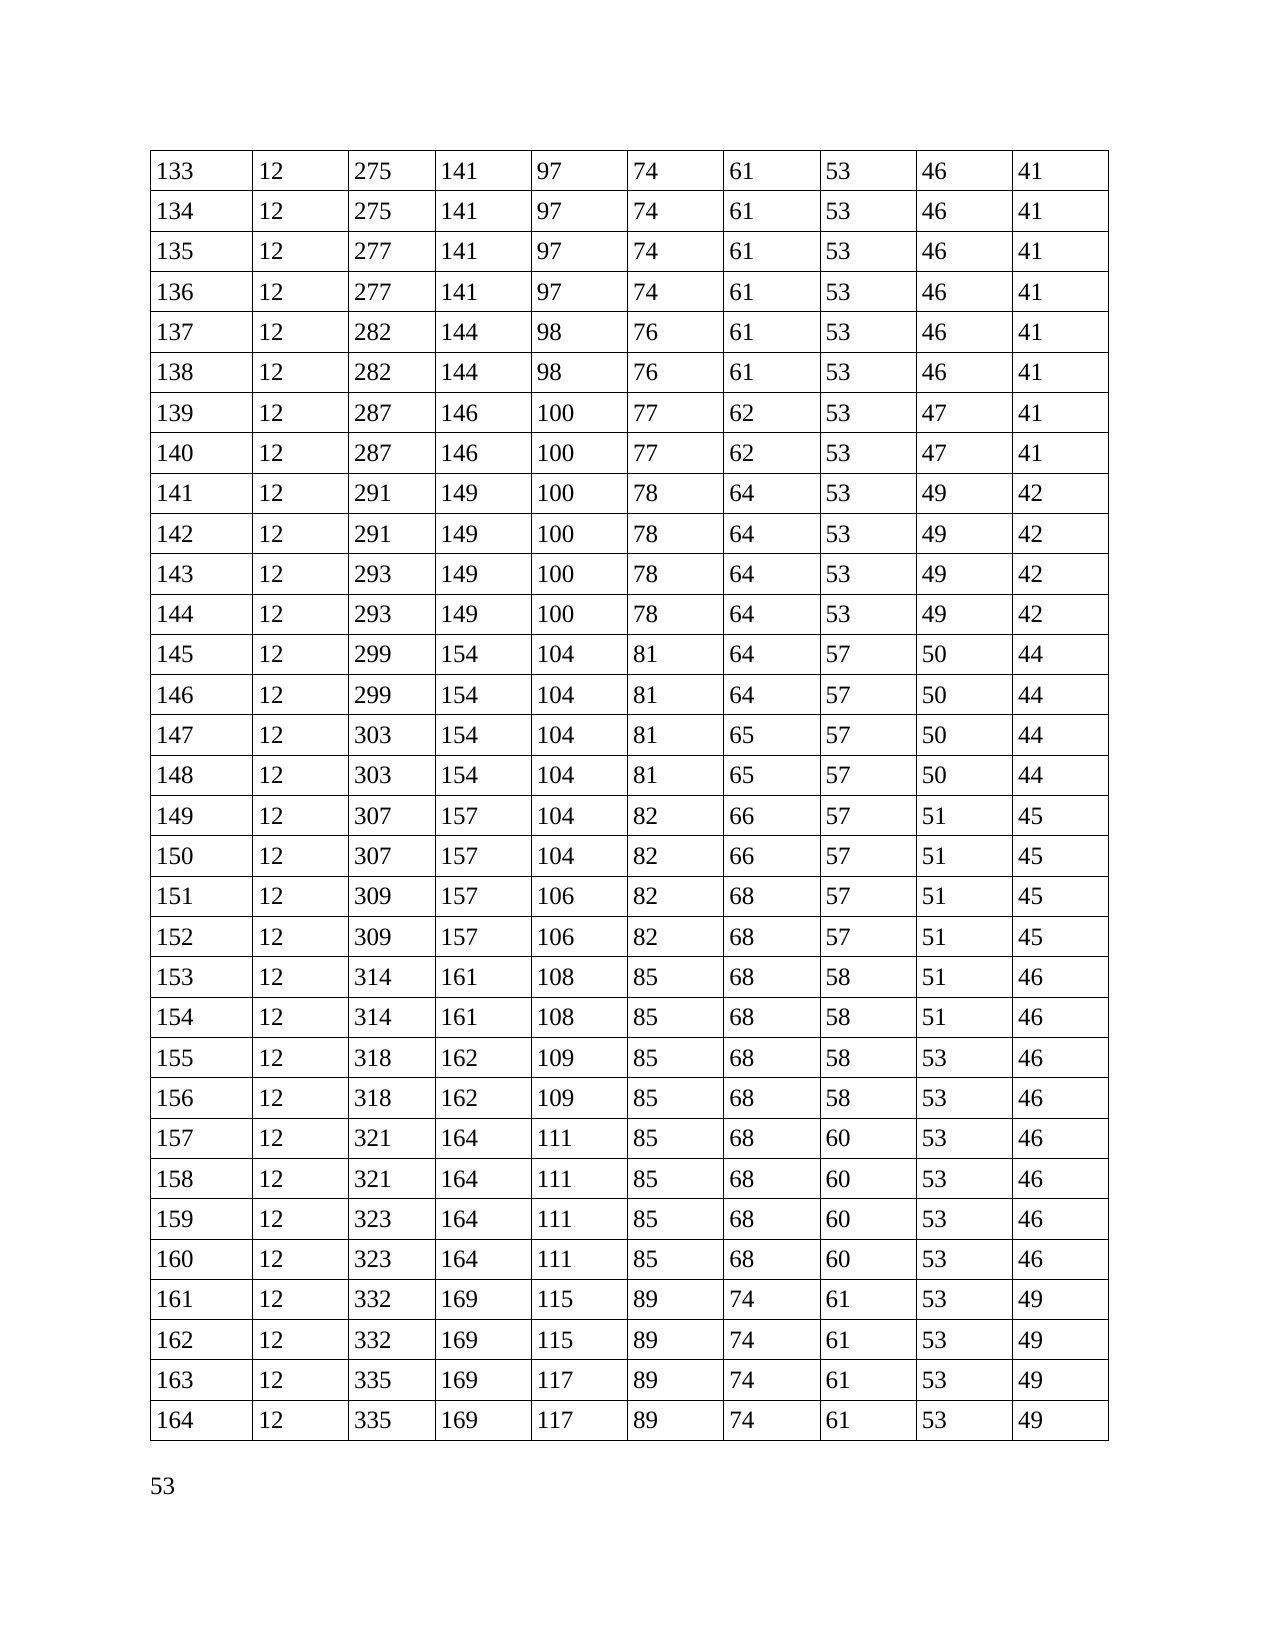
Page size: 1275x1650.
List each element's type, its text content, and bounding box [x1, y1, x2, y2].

table_cell 68 [724, 998, 820, 1037]
table_cell 45 [1013, 917, 1108, 956]
table_cell 12 [253, 715, 348, 755]
table_cell 78 [628, 554, 723, 593]
table_cell 41 [1013, 191, 1108, 231]
table_cell 163 [151, 1360, 252, 1400]
table_cell 44 [1013, 756, 1108, 795]
table_cell 104 [532, 836, 627, 876]
table_cell 46 [1013, 1240, 1108, 1279]
table_cell 81 [628, 635, 723, 674]
table_cell 275 [349, 191, 435, 231]
table_cell 111 [532, 1199, 627, 1238]
table_cell 53 [821, 595, 916, 634]
table_cell 12 [253, 1199, 348, 1238]
table_cell 12 [253, 1119, 348, 1158]
table_cell 61 [724, 312, 820, 352]
table_cell 61 [821, 1280, 916, 1319]
table_cell 46 [917, 151, 1012, 190]
table_cell 64 [724, 554, 820, 593]
table_cell 76 [628, 353, 723, 392]
table_cell 98 [532, 312, 627, 352]
table_cell 141 [436, 232, 531, 271]
table_cell 12 [253, 1159, 348, 1198]
table_cell 53 [821, 514, 916, 553]
table_cell 89 [628, 1360, 723, 1400]
table_cell 85 [628, 1240, 723, 1279]
table_cell 287 [349, 393, 435, 432]
table_cell 287 [349, 433, 435, 472]
table_cell 45 [1013, 836, 1108, 876]
table_cell 58 [821, 957, 916, 997]
table_cell 82 [628, 836, 723, 876]
table_cell 277 [349, 272, 435, 311]
table_cell 153 [151, 957, 252, 997]
table_cell 42 [1013, 595, 1108, 634]
table_cell 293 [349, 595, 435, 634]
table_cell 51 [917, 877, 1012, 916]
table_cell 147 [151, 715, 252, 755]
table_cell 78 [628, 514, 723, 553]
table_cell 141 [436, 191, 531, 231]
table_cell 49 [917, 514, 1012, 553]
table_cell 138 [151, 353, 252, 392]
table_cell 49 [917, 474, 1012, 513]
table_cell 62 [724, 433, 820, 472]
table_cell 309 [349, 877, 435, 916]
table_cell 12 [253, 1240, 348, 1279]
table_cell 97 [532, 151, 627, 190]
table_cell 57 [821, 675, 916, 714]
table_cell 282 [349, 312, 435, 352]
table_cell 77 [628, 433, 723, 472]
table_cell 47 [917, 393, 1012, 432]
table_cell 57 [821, 756, 916, 795]
table_cell 321 [349, 1159, 435, 1198]
table_cell 45 [1013, 796, 1108, 835]
table_cell 61 [821, 1401, 916, 1440]
table_cell 41 [1013, 272, 1108, 311]
table_cell 46 [1013, 1038, 1108, 1077]
table_cell 332 [349, 1320, 435, 1359]
table_cell 68 [724, 1159, 820, 1198]
table_cell 307 [349, 796, 435, 835]
table_cell 104 [532, 796, 627, 835]
table_cell 100 [532, 433, 627, 472]
table_cell 41 [1013, 151, 1108, 190]
table_cell 53 [821, 353, 916, 392]
table_cell 111 [532, 1240, 627, 1279]
table_cell 335 [349, 1401, 435, 1440]
table_cell 82 [628, 917, 723, 956]
table_cell 82 [628, 877, 723, 916]
table_cell 53 [821, 191, 916, 231]
table_cell 159 [151, 1199, 252, 1238]
table_cell 49 [917, 554, 1012, 593]
table_cell 157 [436, 796, 531, 835]
table_cell 61 [724, 272, 820, 311]
table_cell 282 [349, 353, 435, 392]
table_cell 41 [1013, 433, 1108, 472]
table_cell 68 [724, 1119, 820, 1158]
table_cell 66 [724, 796, 820, 835]
table_cell 162 [436, 1078, 531, 1117]
table_cell 161 [151, 1280, 252, 1319]
table_cell 61 [724, 353, 820, 392]
table_cell 85 [628, 1078, 723, 1117]
table_cell 46 [1013, 957, 1108, 997]
table_cell 323 [349, 1199, 435, 1238]
table_cell 53 [917, 1038, 1012, 1077]
table_cell 42 [1013, 474, 1108, 513]
table_cell 64 [724, 635, 820, 674]
table_cell 100 [532, 554, 627, 593]
table_cell 293 [349, 554, 435, 593]
table_cell 307 [349, 836, 435, 876]
table_cell 106 [532, 877, 627, 916]
table_cell 145 [151, 635, 252, 674]
table_cell 58 [821, 1078, 916, 1117]
table_cell 155 [151, 1038, 252, 1077]
table_cell 321 [349, 1119, 435, 1158]
table_cell 53 [917, 1240, 1012, 1279]
table_cell 162 [151, 1320, 252, 1359]
table_cell 77 [628, 393, 723, 432]
table_cell 74 [724, 1360, 820, 1400]
table_cell 139 [151, 393, 252, 432]
table_cell 85 [628, 1199, 723, 1238]
table_cell 100 [532, 474, 627, 513]
table_cell 169 [436, 1401, 531, 1440]
table_cell 45 [1013, 877, 1108, 916]
table_cell 12 [253, 433, 348, 472]
table_cell 133 [151, 151, 252, 190]
table_cell 100 [532, 595, 627, 634]
table_cell 57 [821, 715, 916, 755]
table_cell 53 [821, 272, 916, 311]
table_cell 61 [821, 1320, 916, 1359]
table_cell 12 [253, 957, 348, 997]
table_cell 104 [532, 675, 627, 714]
table_cell 151 [151, 877, 252, 916]
table_cell 78 [628, 474, 723, 513]
table_cell 66 [724, 836, 820, 876]
table_cell 85 [628, 1038, 723, 1077]
table_cell 115 [532, 1280, 627, 1319]
table_cell 46 [1013, 998, 1108, 1037]
table_cell 53 [917, 1199, 1012, 1238]
table_cell 332 [349, 1280, 435, 1319]
table_cell 64 [724, 675, 820, 714]
table_cell 68 [724, 1199, 820, 1238]
table_cell 57 [821, 836, 916, 876]
table_cell 12 [253, 836, 348, 876]
table_cell 44 [1013, 715, 1108, 755]
table_cell 140 [151, 433, 252, 472]
table_cell 41 [1013, 353, 1108, 392]
table_cell 53 [917, 1401, 1012, 1440]
table_cell 109 [532, 1078, 627, 1117]
table_cell 60 [821, 1119, 916, 1158]
table_cell 49 [1013, 1280, 1108, 1319]
table_cell 53 [821, 554, 916, 593]
table_cell 164 [436, 1240, 531, 1279]
table_cell 53 [821, 312, 916, 352]
table_cell 169 [436, 1360, 531, 1400]
table_cell 100 [532, 514, 627, 553]
table_cell 51 [917, 917, 1012, 956]
table_cell 12 [253, 151, 348, 190]
table_cell 89 [628, 1320, 723, 1359]
table_cell 169 [436, 1280, 531, 1319]
table_cell 12 [253, 595, 348, 634]
table_cell 154 [151, 998, 252, 1037]
table_cell 64 [724, 514, 820, 553]
table_cell 53 [821, 433, 916, 472]
table_cell 46 [1013, 1159, 1108, 1198]
table_cell 158 [151, 1159, 252, 1198]
table_cell 135 [151, 232, 252, 271]
table_cell 106 [532, 917, 627, 956]
table_cell 299 [349, 675, 435, 714]
table_cell 82 [628, 796, 723, 835]
table_cell 49 [1013, 1320, 1108, 1359]
table_cell 42 [1013, 554, 1108, 593]
table_cell 61 [724, 191, 820, 231]
table_cell 47 [917, 433, 1012, 472]
table_cell 164 [436, 1199, 531, 1238]
table_cell 150 [151, 836, 252, 876]
table_cell 12 [253, 917, 348, 956]
table_cell 68 [724, 1240, 820, 1279]
table_cell 53 [917, 1280, 1012, 1319]
table_cell 149 [436, 514, 531, 553]
table_cell 50 [917, 715, 1012, 755]
table_cell 277 [349, 232, 435, 271]
table_cell 64 [724, 474, 820, 513]
table_cell 12 [253, 877, 348, 916]
table_cell 57 [821, 796, 916, 835]
table_cell 148 [151, 756, 252, 795]
table_cell 291 [349, 514, 435, 553]
table_cell 12 [253, 353, 348, 392]
table_cell 41 [1013, 393, 1108, 432]
table_cell 46 [917, 272, 1012, 311]
table_cell 53 [917, 1078, 1012, 1117]
table_cell 97 [532, 272, 627, 311]
table_cell 104 [532, 756, 627, 795]
table_cell 154 [436, 635, 531, 674]
table_cell 12 [253, 1360, 348, 1400]
table_cell 104 [532, 715, 627, 755]
table_cell 53 [917, 1119, 1012, 1158]
table_cell 12 [253, 1038, 348, 1077]
table_cell 46 [917, 312, 1012, 352]
table_cell 58 [821, 1038, 916, 1077]
table_cell 12 [253, 272, 348, 311]
table_cell 100 [532, 393, 627, 432]
table_cell 97 [532, 232, 627, 271]
table_cell 157 [436, 877, 531, 916]
table_cell 12 [253, 1078, 348, 1117]
table_cell 51 [917, 998, 1012, 1037]
table_cell 136 [151, 272, 252, 311]
table_cell 12 [253, 675, 348, 714]
table_cell 68 [724, 917, 820, 956]
table_cell 164 [436, 1119, 531, 1158]
table_cell 142 [151, 514, 252, 553]
table_cell 76 [628, 312, 723, 352]
table_cell 53 [917, 1320, 1012, 1359]
table_cell 161 [436, 957, 531, 997]
table_cell 74 [628, 191, 723, 231]
table_cell 60 [821, 1199, 916, 1238]
table_cell 46 [917, 353, 1012, 392]
table_cell 134 [151, 191, 252, 231]
table_cell 61 [724, 151, 820, 190]
table_cell 46 [1013, 1078, 1108, 1117]
table_cell 111 [532, 1119, 627, 1158]
table_cell 58 [821, 998, 916, 1037]
table_cell 53 [821, 474, 916, 513]
table_cell 108 [532, 998, 627, 1037]
table_cell 275 [349, 151, 435, 190]
table_cell 46 [1013, 1199, 1108, 1238]
table_cell 149 [436, 474, 531, 513]
table_cell 157 [151, 1119, 252, 1158]
table_cell 303 [349, 715, 435, 755]
table_cell 41 [1013, 232, 1108, 271]
table_cell 60 [821, 1159, 916, 1198]
table_cell 314 [349, 998, 435, 1037]
table_cell 146 [436, 433, 531, 472]
table_cell 141 [436, 151, 531, 190]
table_cell 85 [628, 998, 723, 1037]
table_cell 74 [628, 272, 723, 311]
table_cell 64 [724, 595, 820, 634]
table_cell 12 [253, 474, 348, 513]
table_cell 53 [821, 151, 916, 190]
table_cell 53 [821, 232, 916, 271]
table_cell 117 [532, 1360, 627, 1400]
table_cell 109 [532, 1038, 627, 1077]
table_cell 12 [253, 393, 348, 432]
table_cell 68 [724, 1038, 820, 1077]
table_cell 57 [821, 877, 916, 916]
table_cell 12 [253, 232, 348, 271]
table_cell 74 [628, 232, 723, 271]
table_cell 143 [151, 554, 252, 593]
table_cell 12 [253, 635, 348, 674]
table_cell 144 [151, 595, 252, 634]
table_cell 74 [724, 1320, 820, 1359]
table_cell 12 [253, 998, 348, 1037]
table_cell 98 [532, 353, 627, 392]
table_cell 74 [724, 1401, 820, 1440]
table_cell 65 [724, 715, 820, 755]
table_cell 12 [253, 1401, 348, 1440]
table_cell 97 [532, 191, 627, 231]
table_cell 68 [724, 877, 820, 916]
table_cell 161 [436, 998, 531, 1037]
table_cell 154 [436, 756, 531, 795]
table_cell 49 [1013, 1360, 1108, 1400]
table_cell 81 [628, 675, 723, 714]
table_cell 57 [821, 635, 916, 674]
table_cell 141 [151, 474, 252, 513]
table_cell 154 [436, 675, 531, 714]
table_cell 137 [151, 312, 252, 352]
table_cell 85 [628, 1119, 723, 1158]
table_cell 12 [253, 514, 348, 553]
table_cell 335 [349, 1360, 435, 1400]
table_cell 111 [532, 1159, 627, 1198]
table_cell 115 [532, 1320, 627, 1359]
table_cell 309 [349, 917, 435, 956]
table_cell 12 [253, 796, 348, 835]
table_cell 149 [151, 796, 252, 835]
table_cell 144 [436, 312, 531, 352]
table_cell 62 [724, 393, 820, 432]
table_cell 157 [436, 836, 531, 876]
table_cell 50 [917, 675, 1012, 714]
table_cell 12 [253, 1280, 348, 1319]
table_cell 61 [821, 1360, 916, 1400]
table_cell 85 [628, 957, 723, 997]
table_cell 44 [1013, 635, 1108, 674]
table_cell 46 [1013, 1119, 1108, 1158]
table_cell 81 [628, 756, 723, 795]
table_cell 42 [1013, 514, 1108, 553]
table_cell 74 [724, 1280, 820, 1319]
table_cell 81 [628, 715, 723, 755]
table_cell 303 [349, 756, 435, 795]
table_cell 68 [724, 957, 820, 997]
table_cell 44 [1013, 675, 1108, 714]
table_cell 41 [1013, 312, 1108, 352]
table_cell 51 [917, 796, 1012, 835]
table_cell 85 [628, 1159, 723, 1198]
table_cell 60 [821, 1240, 916, 1279]
table_cell 152 [151, 917, 252, 956]
table_cell 117 [532, 1401, 627, 1440]
table_cell 144 [436, 353, 531, 392]
table_cell 68 [724, 1078, 820, 1117]
table_cell 50 [917, 756, 1012, 795]
table_cell 104 [532, 635, 627, 674]
table_cell 149 [436, 595, 531, 634]
table_cell 12 [253, 554, 348, 593]
table_cell 108 [532, 957, 627, 997]
table_cell 89 [628, 1401, 723, 1440]
table_cell 74 [628, 151, 723, 190]
table_cell 318 [349, 1078, 435, 1117]
table_cell 57 [821, 917, 916, 956]
table_cell 78 [628, 595, 723, 634]
table_cell 164 [436, 1159, 531, 1198]
table_cell 12 [253, 312, 348, 352]
table_cell 162 [436, 1038, 531, 1077]
table_cell 156 [151, 1078, 252, 1117]
table_cell 51 [917, 836, 1012, 876]
table_cell 49 [1013, 1401, 1108, 1440]
table_cell 149 [436, 554, 531, 593]
table_cell 146 [151, 675, 252, 714]
table_cell 323 [349, 1240, 435, 1279]
table_cell 291 [349, 474, 435, 513]
table_cell 46 [917, 232, 1012, 271]
table_cell 164 [151, 1401, 252, 1440]
table_cell 318 [349, 1038, 435, 1077]
table_cell 53 [821, 393, 916, 432]
table_cell 146 [436, 393, 531, 432]
table_cell 157 [436, 917, 531, 956]
table_cell 299 [349, 635, 435, 674]
table_cell 51 [917, 957, 1012, 997]
table_cell 160 [151, 1240, 252, 1279]
table_cell 12 [253, 1320, 348, 1359]
table_cell 141 [436, 272, 531, 311]
table_cell 53 [917, 1360, 1012, 1400]
table_cell 154 [436, 715, 531, 755]
table_cell 50 [917, 635, 1012, 674]
table_cell 314 [349, 957, 435, 997]
table_cell 169 [436, 1320, 531, 1359]
table_cell 61 [724, 232, 820, 271]
table_cell 53 [917, 1159, 1012, 1198]
table_cell 65 [724, 756, 820, 795]
table_cell 12 [253, 191, 348, 231]
table_cell 89 [628, 1280, 723, 1319]
table_cell 46 [917, 191, 1012, 231]
table_cell 49 [917, 595, 1012, 634]
table_cell 12 [253, 756, 348, 795]
